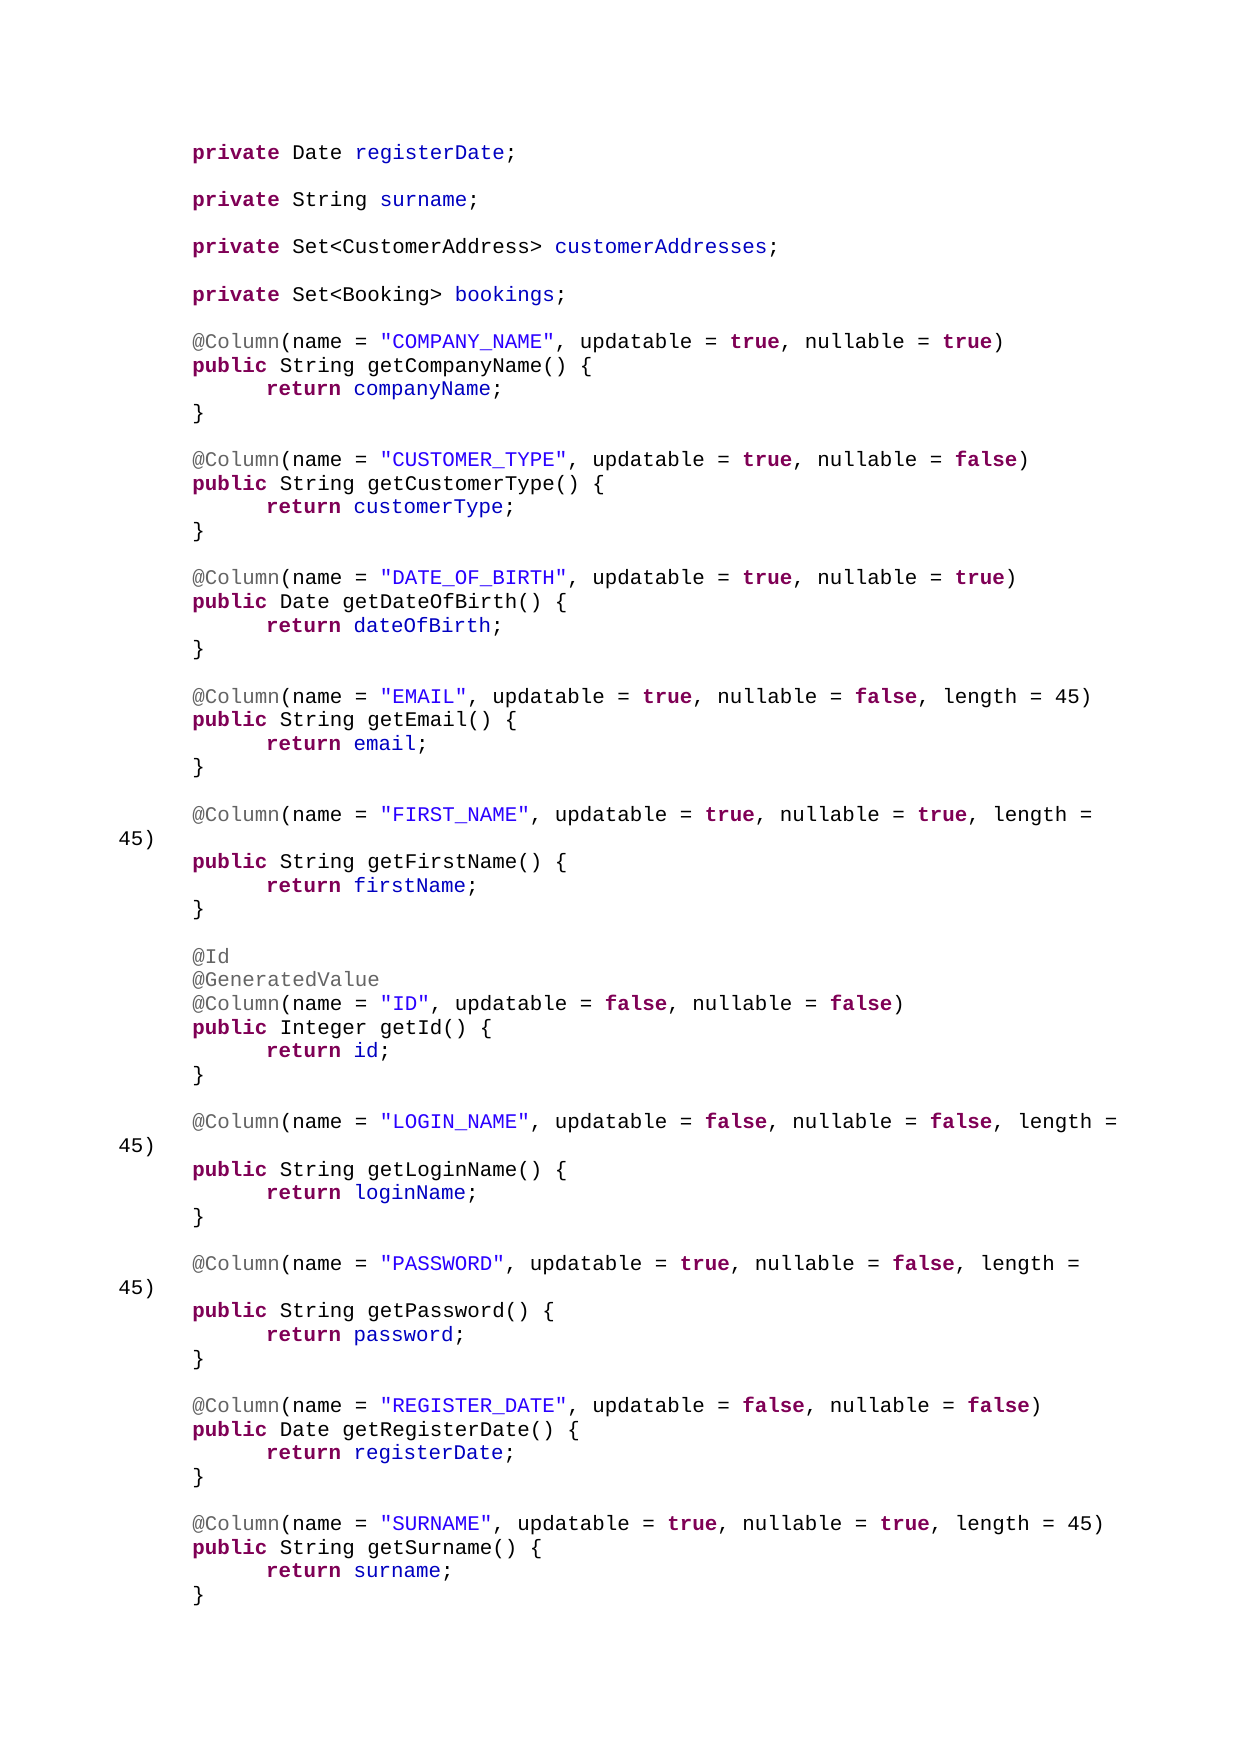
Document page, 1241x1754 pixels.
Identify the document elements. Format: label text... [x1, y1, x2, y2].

text public String getCompanyName() { [118, 354, 1122, 378]
text } [118, 402, 1122, 426]
text private Set<CustomerAddress> customerAddresses; [118, 236, 1122, 260]
text } [118, 520, 1122, 544]
text @Column(name = "ID", updatable = false, nullable = false) [118, 993, 1122, 1017]
text private Set<Booking> bookings; [118, 284, 1122, 307]
text public String getPassword() { [118, 1300, 1122, 1324]
text public String getFirstName() { [118, 851, 1122, 875]
text } [118, 1584, 1122, 1608]
text return surname; [118, 1561, 1122, 1584]
text public Integer getId() { [118, 1017, 1122, 1040]
text @Column(name = "REGISTER_DATE", updatable = false, nullable = false) [118, 1395, 1122, 1419]
text @Column(name = "FIRST_NAME", updatable = true, nullable = true, length = 45) [118, 804, 1122, 851]
text public Date getDateOfBirth() { [118, 591, 1122, 615]
text public Date getRegisterDate() { [118, 1419, 1122, 1442]
text } [118, 1348, 1122, 1371]
text } [118, 1466, 1122, 1489]
text return companyName; [118, 378, 1122, 402]
text return loginName; [118, 1182, 1122, 1206]
text @GeneratedValue [118, 969, 1122, 993]
text @Column(name = "DATE_OF_BIRTH", updatable = true, nullable = true) [118, 567, 1122, 591]
text @Column(name = "LOGIN_NAME", updatable = false, nullable = false, length = 45) [118, 1111, 1122, 1158]
text return registerDate; [118, 1442, 1122, 1466]
text } [118, 1206, 1122, 1229]
text @Column(name = "EMAIL", updatable = true, nullable = false, length = 45) [118, 686, 1122, 709]
text } [118, 898, 1122, 922]
text public String getLoginName() { [118, 1158, 1122, 1182]
text return firstName; [118, 875, 1122, 898]
text return password; [118, 1324, 1122, 1348]
text public String getSurname() { [118, 1537, 1122, 1561]
text public String getEmail() { [118, 709, 1122, 733]
text @Column(name = "CUSTOMER_TYPE", updatable = true, nullable = false) [118, 449, 1122, 473]
text } [118, 1064, 1122, 1088]
text } [118, 638, 1122, 662]
text return dateOfBirth; [118, 615, 1122, 638]
text @Column(name = "SURNAME", updatable = true, nullable = true, length = 45) [118, 1513, 1122, 1537]
text return customerType; [118, 496, 1122, 520]
text return id; [118, 1040, 1122, 1064]
text @Column(name = "PASSWORD", updatable = true, nullable = false, length = 45) [118, 1253, 1122, 1300]
text public String getCustomerType() { [118, 473, 1122, 496]
text @Id [118, 946, 1122, 969]
text @Column(name = "COMPANY_NAME", updatable = true, nullable = true) [118, 331, 1122, 354]
text private Date registerDate; [118, 142, 1122, 165]
text return email; [118, 733, 1122, 757]
text private String surname; [118, 189, 1122, 213]
text } [118, 757, 1122, 780]
